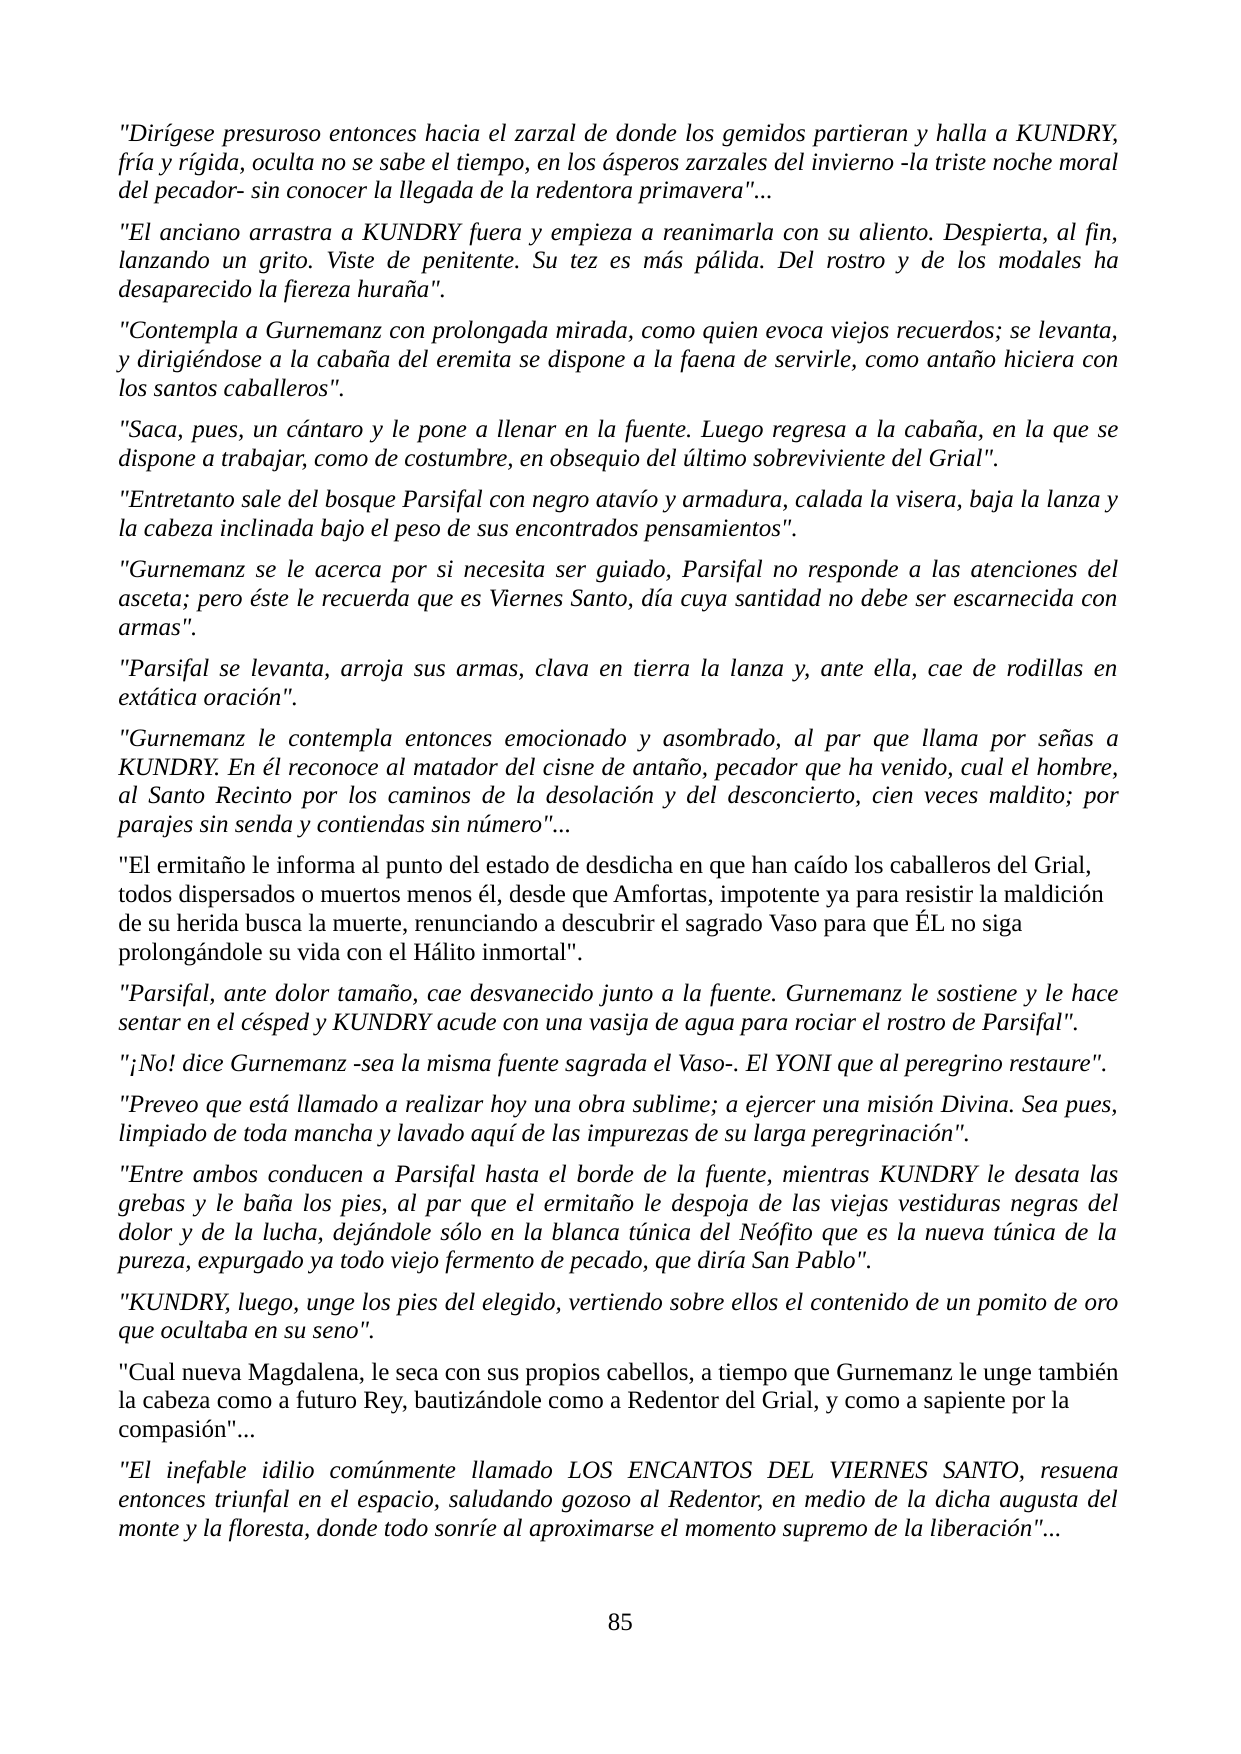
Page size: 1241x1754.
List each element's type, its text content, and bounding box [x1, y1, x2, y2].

text "El ermitaño le informa al punto del estado de desdicha en que han caído los caballeros del Grial, todos dispersados o muertos menos él, desde que Amfortas, impotente ya para resistir la maldición de su herida busca la muerte, renunciando a descubrir el sagrado Vaso para que ÉL no siga prolongándole su vida con el Hálito inmortal". [118, 851, 1122, 966]
text "El anciano arrastra a KUNDRY fuera y empieza a reanimarla con su aliento. Despierta, al fin, lanzando un grito. Viste de penitente. Su tez es más pálida. Del rostro y de los modales ha desaparecido la fiereza huraña". [118, 217, 1122, 303]
text "Gurnemanz le contempla entonces emocionado y asombrado, al par que llama por señas a KUNDRY. En él reconoce al matador del cisne de antaño, pecador que ha venido, cual el hombre, al Santo Recinto por los caminos de la desolación y del desconcierto, cien veces maldito; por parajes sin senda y contiendas sin número"... [118, 723, 1122, 838]
text "Parsifal, ante dolor tamaño, cae desvanecido junto a la fuente. Gurnemanz le sostiene y le hace sentar en el césped y KUNDRY acude con una vasija de agua para rociar el rostro de Parsifal". [118, 978, 1122, 1036]
text "¡No! dice Gurnemanz -sea la misma fuente sagrada el Vaso-. El YONI que al peregrino restaure". [118, 1048, 1122, 1077]
text "Gurnemanz se le acerca por si necesita ser guiado, Parsifal no responde a las atenciones del asceta; pero éste le recuerda que es Viernes Santo, día cuya santidad no debe ser escarnecida con armas". [118, 554, 1122, 641]
text "Dirígese presuroso entonces hacia el zarzal de donde los gemidos partieran y halla a KUNDRY, fría y rígida, oculta no se sabe el tiempo, en los ásperos zarzales del invierno -la triste noche moral del pecador- sin conocer la llegada de la redentora primavera"... [118, 118, 1122, 204]
text "El inefable idilio comúnmente llamado LOS ENCANTOS DEL VIERNES SANTO, resuena entonces triunfal en el espacio, saludando gozoso al Redentor, en medio de la dicha augusta del monte y la floresta, donde todo sonríe al aproximarse el momento supremo de la liberación"... [118, 1456, 1122, 1542]
text "Entre ambos conducen a Parsifal hasta el borde de la fuente, mientras KUNDRY le desata las grebas y le baña los pies, al par que el ermitaño le despoja de las viejas vestiduras negras del dolor y de la lucha, dejándole sólo en la blanca túnica del Neófito que es la nueva túnica de la pureza, expurgado ya todo viejo fermento de pecado, que diría San Pablo". [118, 1159, 1122, 1274]
text "Contempla a Gurnemanz con prolongada mirada, como quien evoca viejos recuerdos; se levanta, y dirigiéndose a la cabaña del eremita se dispone a la faena de servirle, como antaño hiciera con los santos caballeros". [118, 316, 1122, 402]
text "Entretanto sale del bosque Parsifal con negro atavío y armadura, calada la visera, baja la lanza y la cabeza inclinada bajo el peso de sus encontrados pensamientos". [118, 484, 1122, 542]
text "Cual nueva Magdalena, le seca con sus propios cabellos, a tiempo que Gurnemanz le unge también la cabeza como a futuro Rey, bautizándole como a Redentor del Grial, y como a sapiente por la compasión"... [118, 1357, 1122, 1443]
text "KUNDRY, luego, unge los pies del elegido, vertiendo sobre ellos el contenido de un pomito de oro que ocultaba en su seno". [118, 1287, 1122, 1344]
text "Parsifal se levanta, arroja sus armas, clava en tierra la lanza y, ante ella, cae de rodillas en extática oración". [118, 653, 1122, 711]
text "Saca, pues, un cántaro y le pone a llenar en la fuente. Luego regresa a la cabaña, en la que se dispone a trabajar, como de costumbre, en obsequio del último sobreviviente del Grial". [118, 414, 1122, 472]
text "Preveo que está llamado a realizar hoy una obra sublime; a ejercer una misión Divina. Sea pues, limpiado de toda mancha y lavado aquí de las impurezas de su larga peregrinación". [118, 1089, 1122, 1147]
